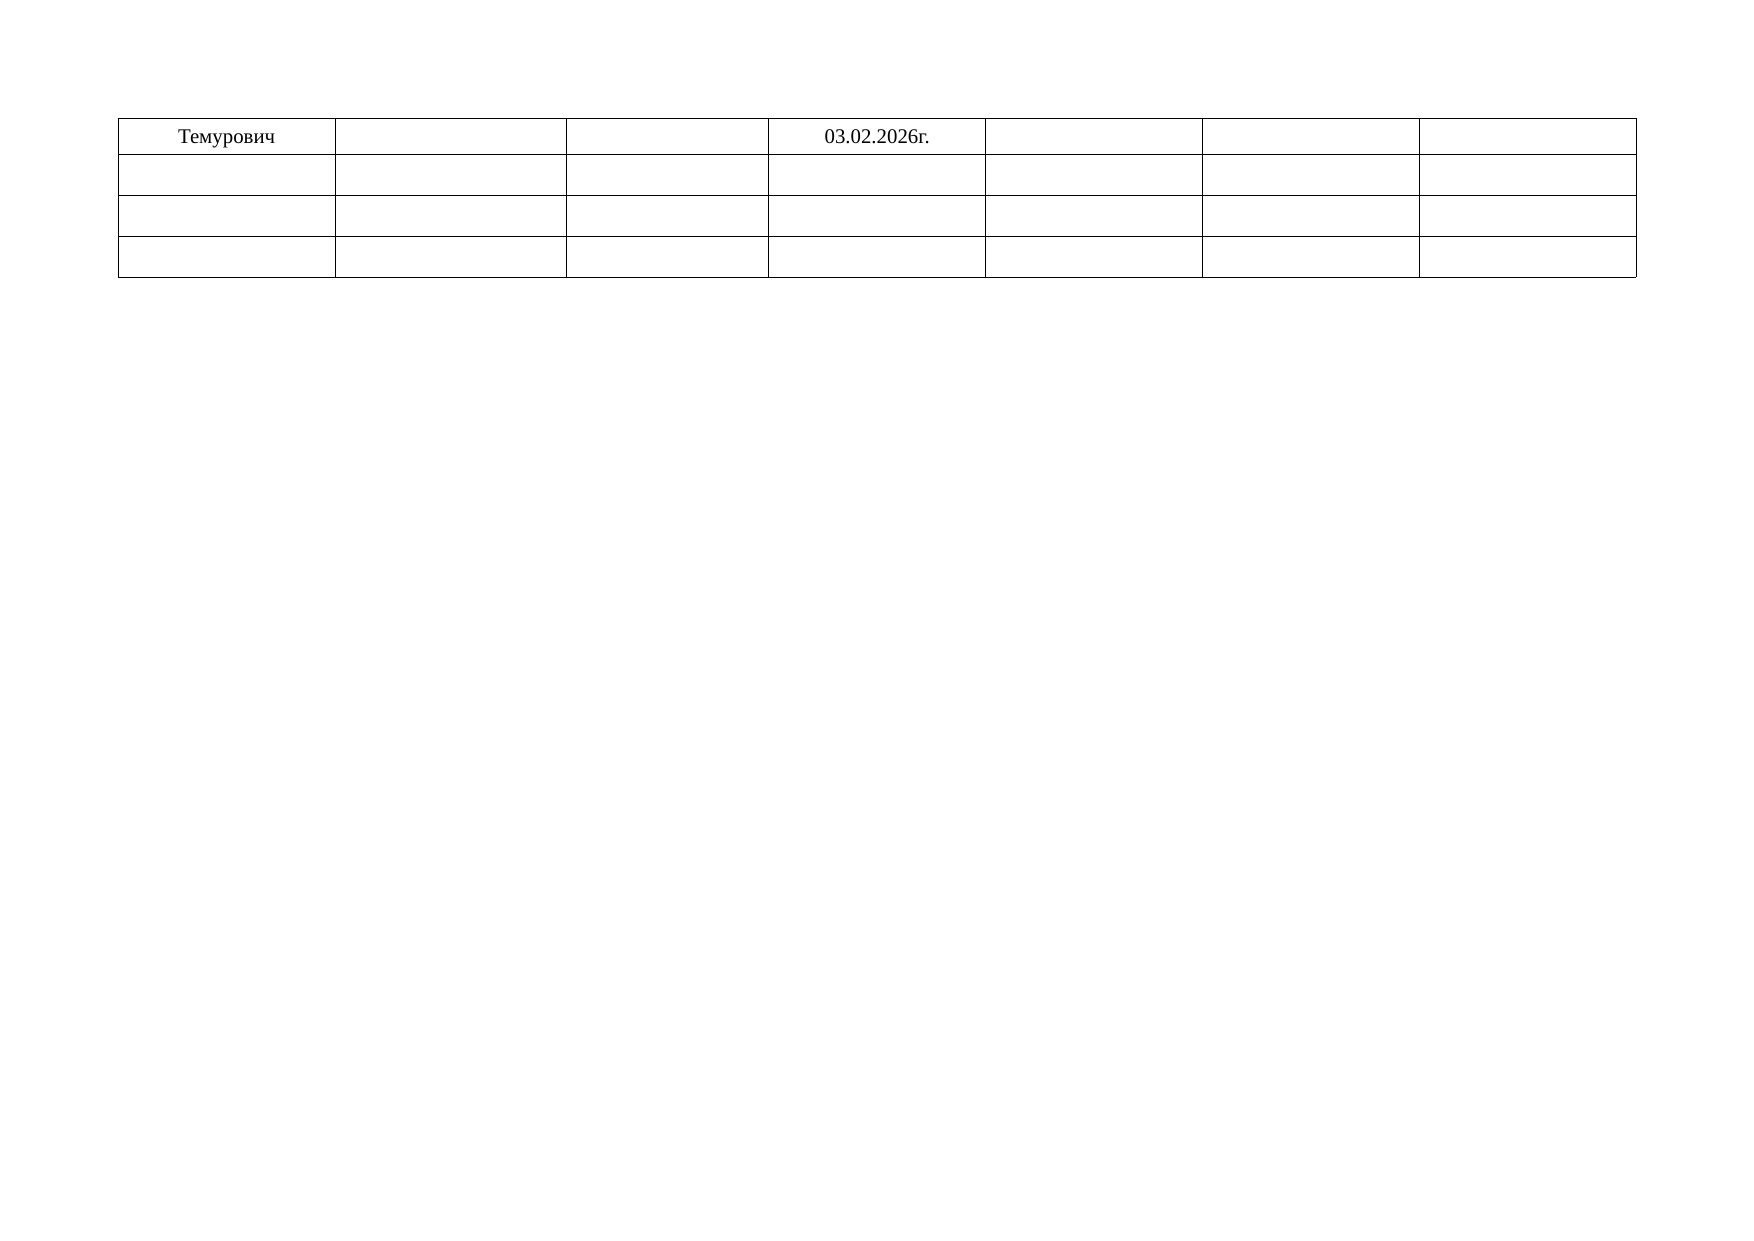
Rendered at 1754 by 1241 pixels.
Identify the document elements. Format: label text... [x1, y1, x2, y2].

table_cell 03.02.2026г. [769, 119, 985, 154]
table_cell [567, 119, 768, 154]
table_cell [1420, 155, 1636, 195]
table_cell [567, 237, 768, 276]
table_cell [769, 196, 985, 236]
table_cell [1420, 119, 1636, 154]
table_cell [119, 237, 335, 276]
table_cell [986, 119, 1202, 154]
table_cell [1203, 237, 1419, 276]
table_cell [119, 196, 335, 236]
table_cell [769, 155, 985, 195]
table_cell [1203, 196, 1419, 236]
table_cell [1420, 196, 1636, 236]
table_cell [336, 196, 566, 236]
table_cell [336, 237, 566, 276]
table_cell Темурович [119, 119, 335, 154]
table_cell [769, 237, 985, 276]
table_cell [986, 196, 1202, 236]
table_cell [336, 155, 566, 195]
table_cell [1203, 155, 1419, 195]
table_cell [567, 155, 768, 195]
table_cell [986, 155, 1202, 195]
table_cell [1203, 119, 1419, 154]
table_cell [119, 155, 335, 195]
table_cell [986, 237, 1202, 276]
table_cell [1420, 237, 1636, 276]
table_cell [567, 196, 768, 236]
table_cell [336, 119, 566, 154]
